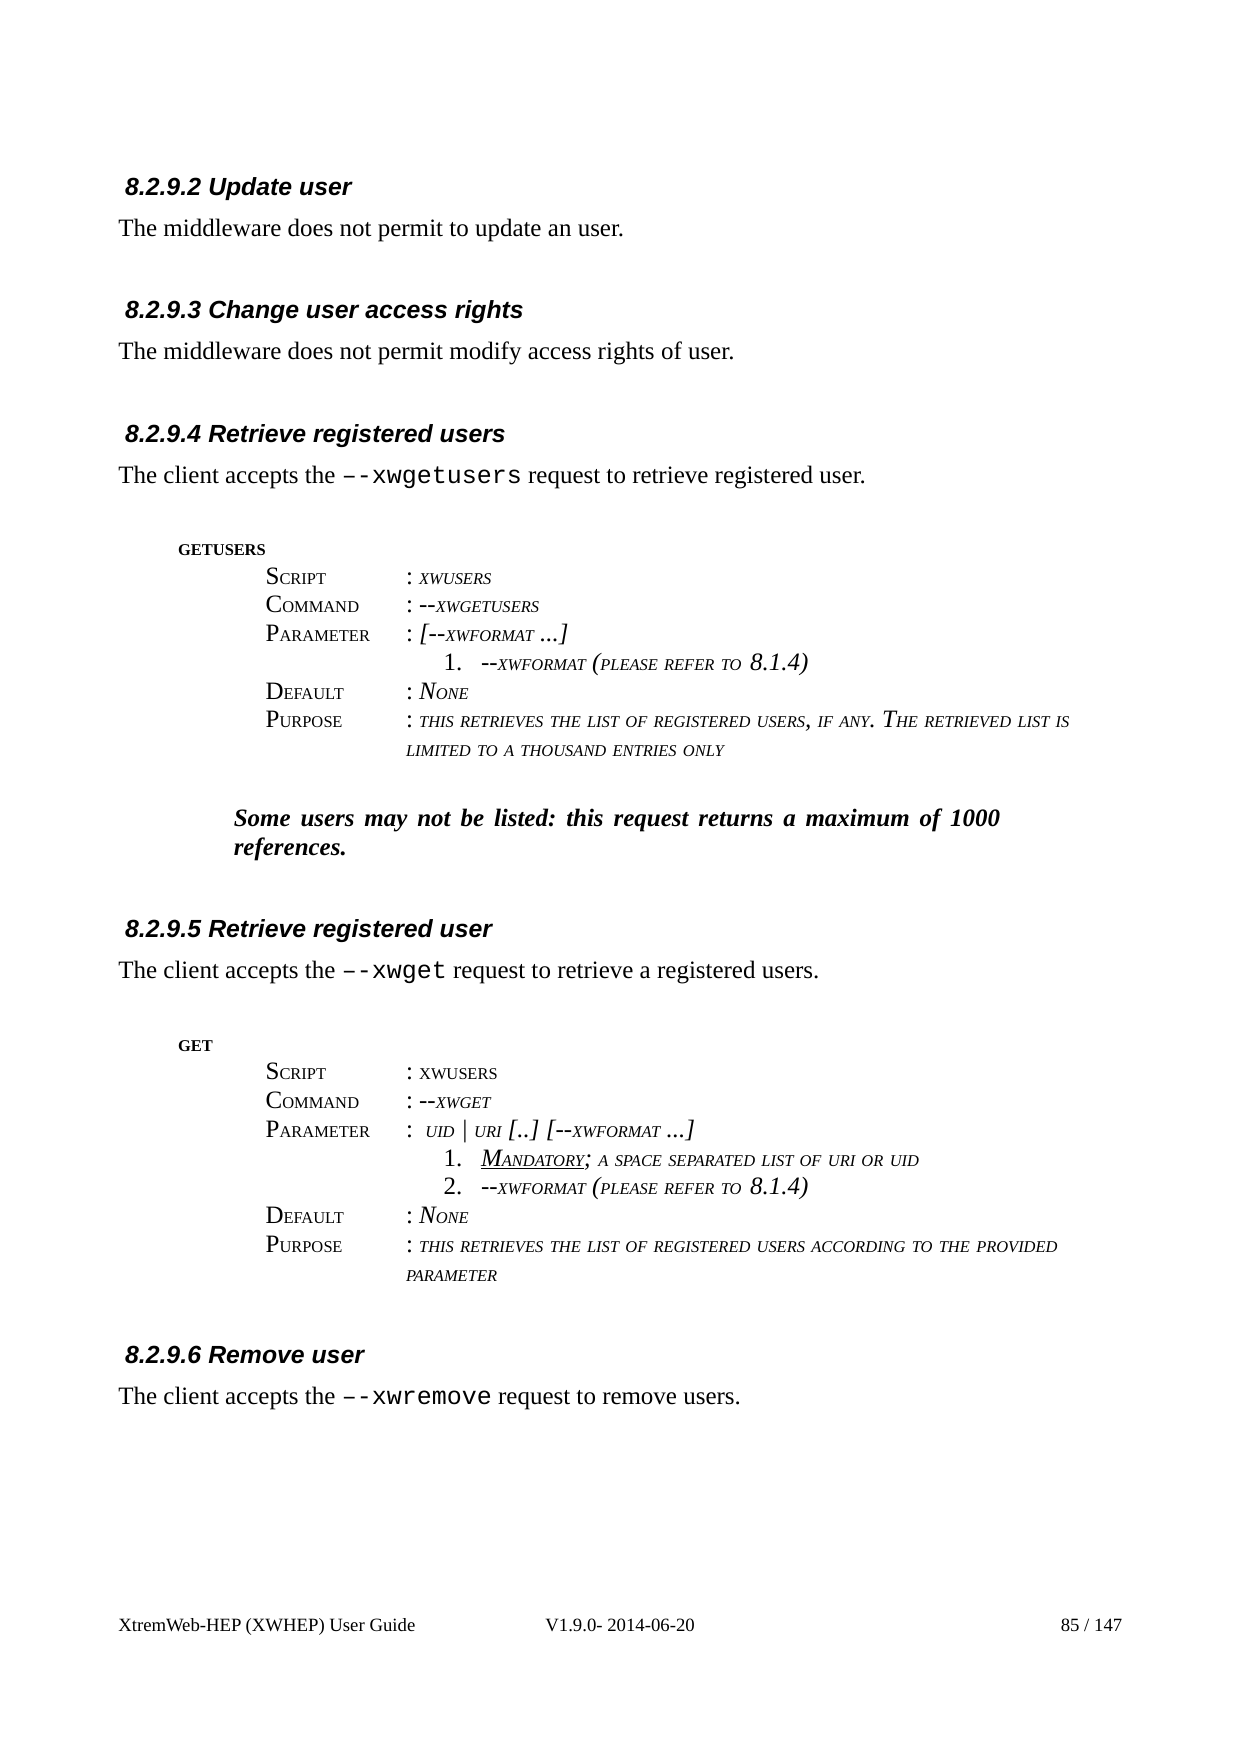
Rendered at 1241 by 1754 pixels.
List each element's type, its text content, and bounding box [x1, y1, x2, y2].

text Default : None [265, 1200, 1122, 1229]
subtitle Remove user [118, 1340, 1122, 1369]
subtitle Change user access rights [118, 295, 1122, 324]
text get [178, 1028, 1122, 1056]
text Command : --xwget [265, 1085, 1122, 1114]
text The middleware does not permit modify access rights of user. [118, 336, 1122, 365]
text Purpose : this retrieves the list of registered users according to the provided parameter [265, 1229, 1122, 1286]
subtitle Retrieve registered user [118, 914, 1122, 943]
text Script : xwusers [265, 1056, 1122, 1085]
subtitle Update user [118, 172, 1122, 200]
list --xwformat (please refer to 8.1.4) [443, 1171, 1122, 1200]
text The middleware does not permit to update an user. [118, 213, 1122, 242]
text The client accepts the –-xwgetusers request to retrieve registered user. [118, 460, 1122, 491]
text Purpose : this retrieves the list of registered users, if any. The retrieved list is limited to a thousand entries only [265, 704, 1122, 762]
text Parameter : [--xwformat ...] [265, 618, 1122, 647]
list --xwformat (please refer to 8.1.4) [443, 647, 1122, 676]
list Mandatory; a space separated list of uri or uid [443, 1143, 1122, 1171]
text The client accepts the –-xwget request to retrieve a registered users. [118, 956, 1122, 986]
text Default : None [265, 676, 1122, 704]
text Some users may not be listed: this request returns a maximum of 1000 references. [233, 803, 1004, 861]
text The client accepts the –-xwremove request to remove users. [118, 1381, 1122, 1412]
text getusers [178, 532, 1122, 561]
text Script : xwusers [265, 561, 1122, 589]
subtitle Retrieve registered users [118, 419, 1122, 447]
text Command : --xwgetusers [265, 589, 1122, 618]
text Parameter : uid | uri [..] [--xwformat ...] [265, 1114, 1122, 1143]
